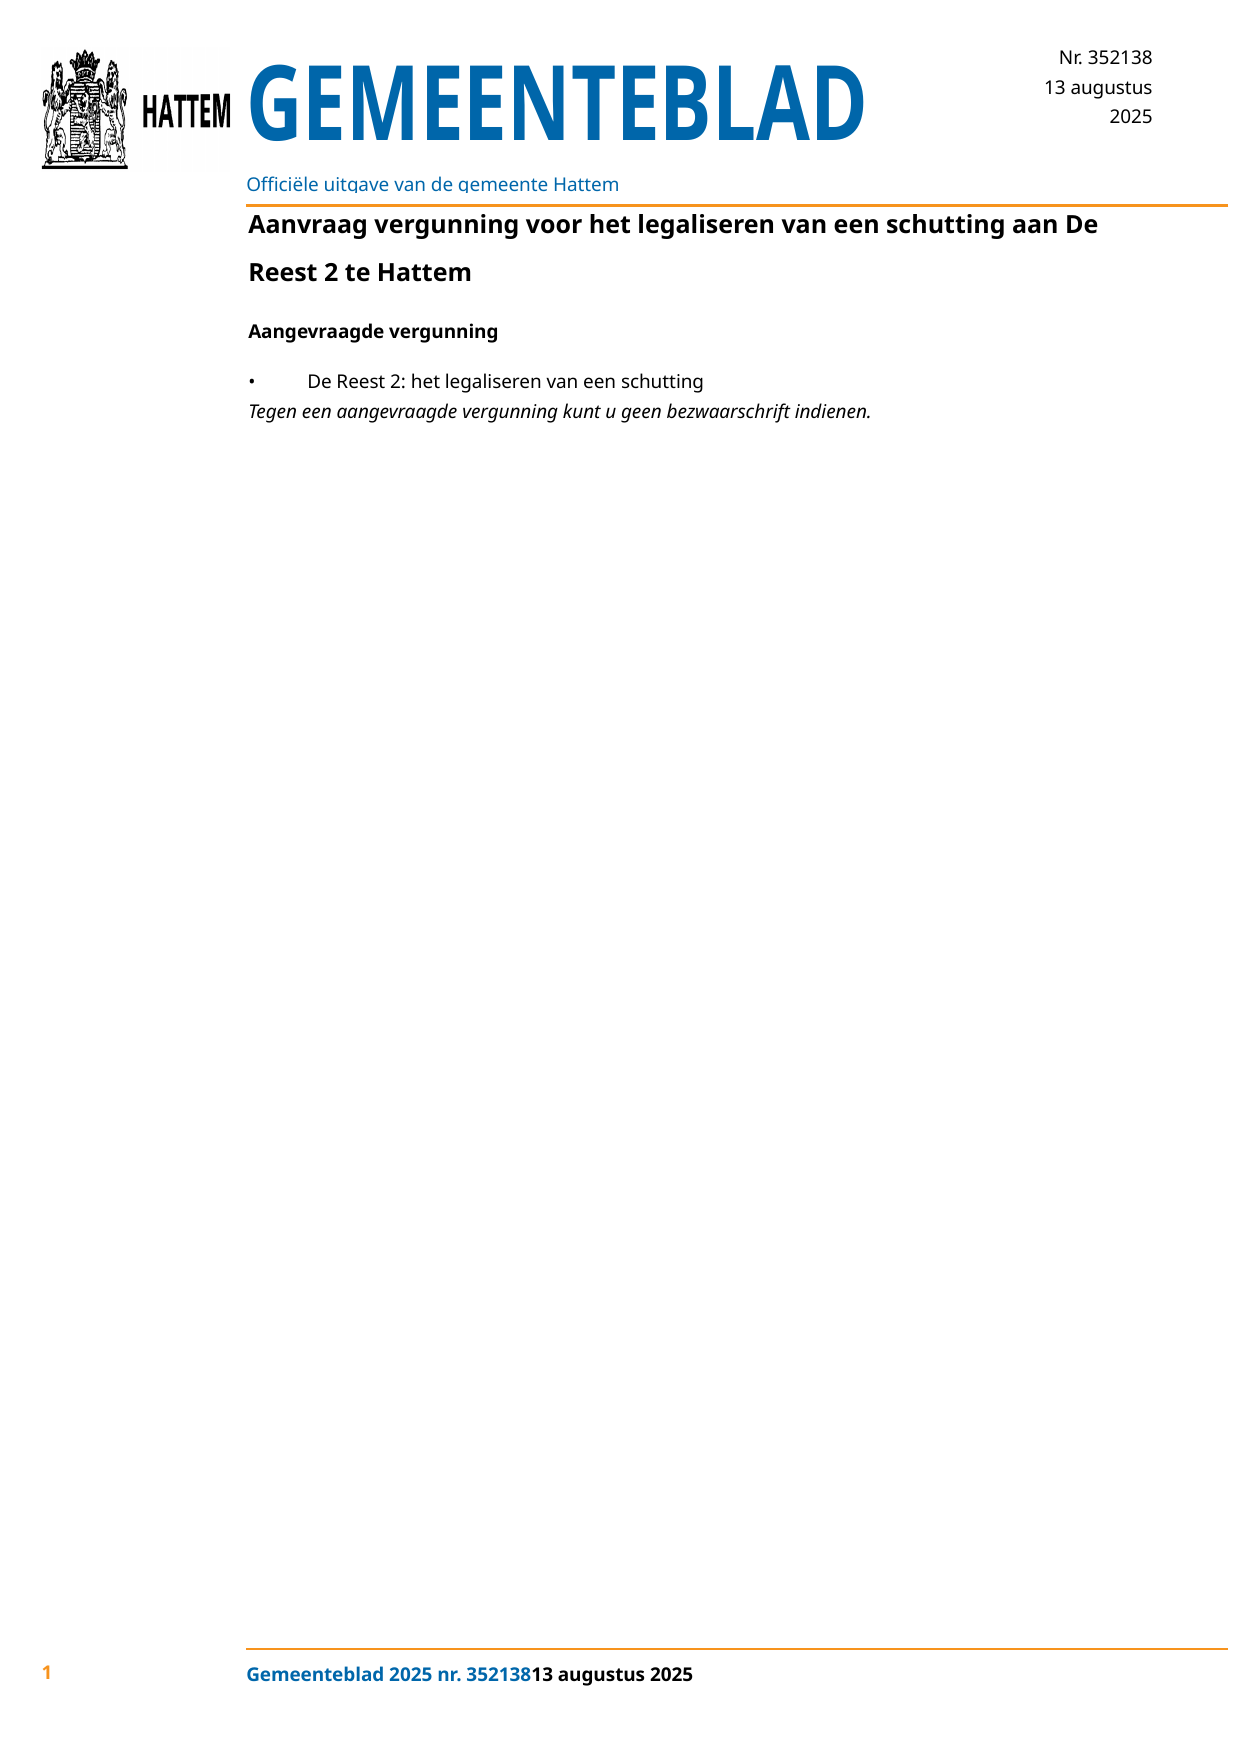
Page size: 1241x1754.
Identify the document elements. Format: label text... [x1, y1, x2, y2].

text Aangevraagde vergunning [248, 318, 1152, 344]
list De Reest 2: het legaliseren van een schutting [248, 368, 1152, 394]
text Tegen een aangevraagde vergunning kunt u geen bezwaarschrift indienen. [248, 398, 1152, 424]
picture [41, 47, 231, 172]
text Aanvraag vergunning voor het legaliseren van een schutting aan De Reest 2 te Hattem [248, 207, 1152, 288]
